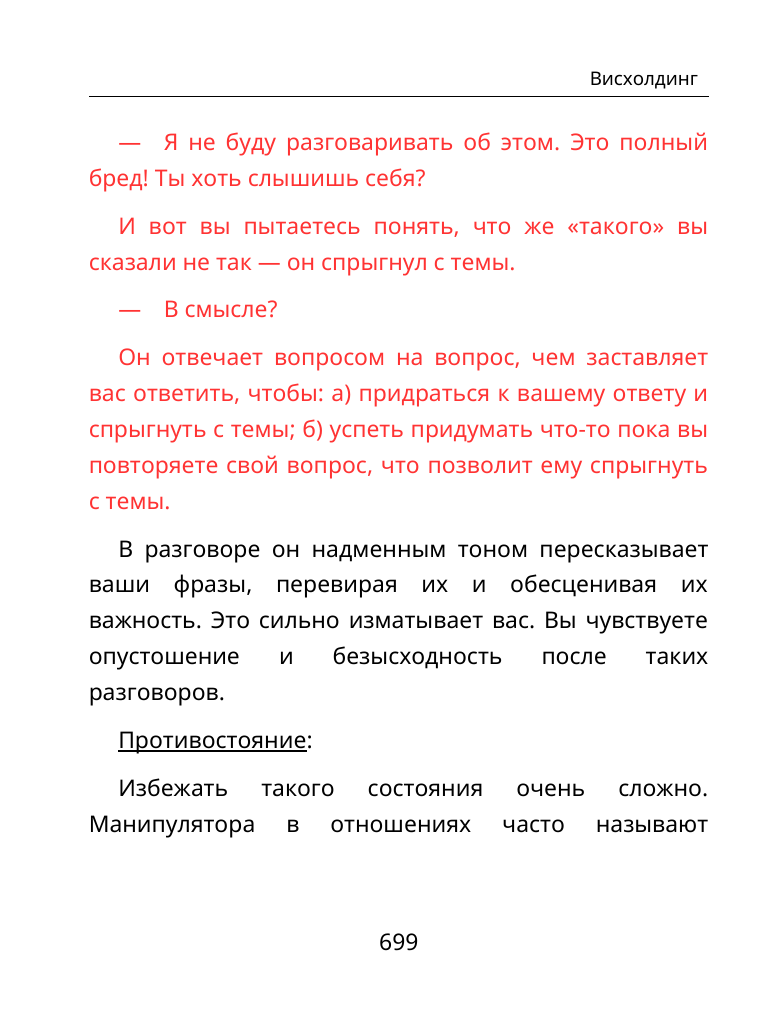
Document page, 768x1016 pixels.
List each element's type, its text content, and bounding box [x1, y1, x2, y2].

text В разговоре он надменным тоном пересказывает ваши фразы, перевирая их и обесценивая их важность. Это сильно изматывает вас. Вы чувствуете опустошение и безысходность после таких разговоров. [88, 532, 709, 707]
text Противостояние: [88, 724, 709, 755]
text Он отвечает вопросом на вопрос, чем заставляет вас ответить, чтобы: а) придраться к вашему ответу и спрыгнуть с темы; б) успеть придумать что-то пока вы повторяете свой вопрос, что позволит ему спрыгнуть с темы. [88, 341, 709, 516]
list В смысле? [88, 293, 709, 324]
text Избежать такого состояния очень сложно. Манипулятора в отношениях часто называют [88, 772, 709, 839]
list Я не буду разговаривать об этом. Это полный бред! Ты хоть слышишь себя? [88, 126, 709, 193]
text И вот вы пытаетесь понять, что же «такого» вы сказали не так — он спрыгнул с темы. [88, 210, 709, 277]
